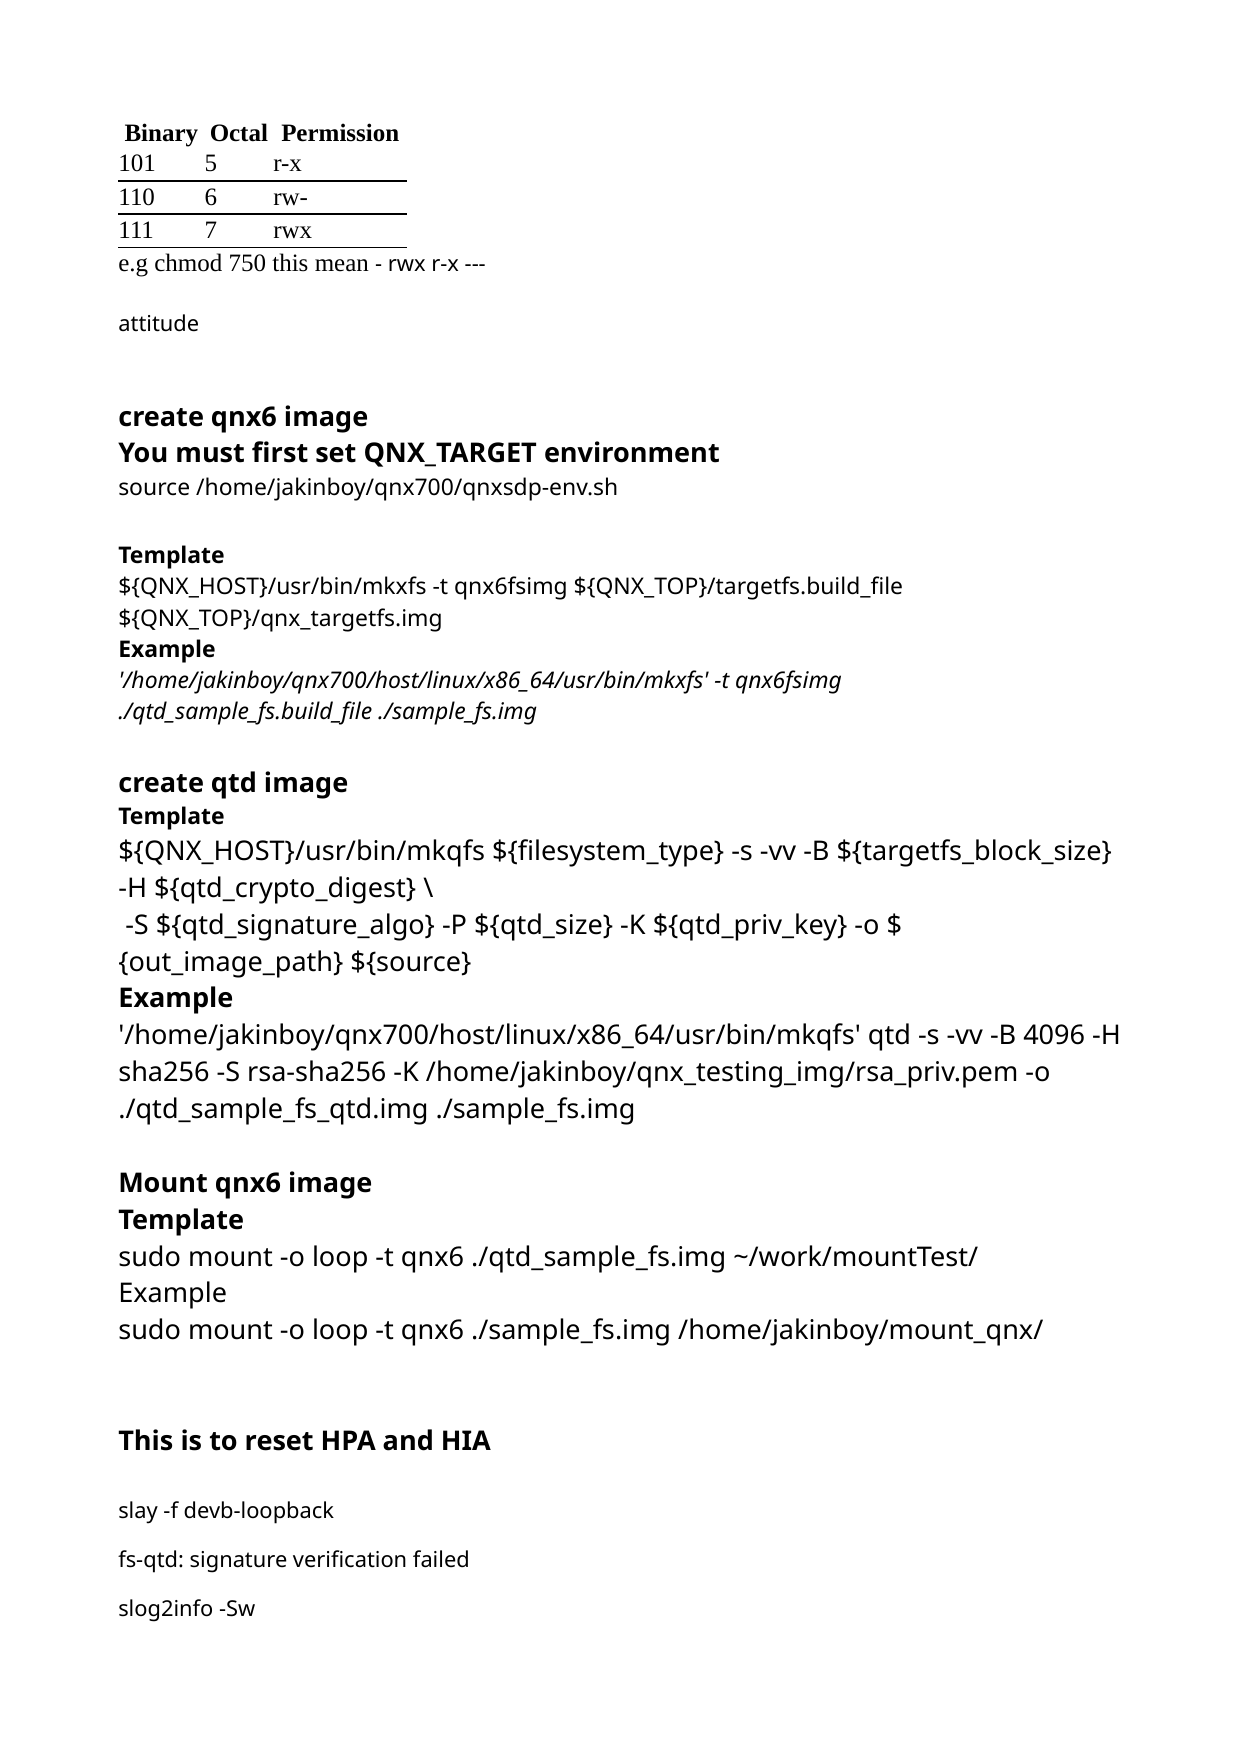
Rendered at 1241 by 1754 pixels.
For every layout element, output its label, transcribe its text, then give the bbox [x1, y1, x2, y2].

table_header Permission [273, 118, 407, 147]
text Mount qnx6 image [118, 1163, 1122, 1200]
table_cell 101 [118, 147, 204, 180]
text Template [118, 1200, 1122, 1237]
text You must first set QNX_TARGET environment [118, 434, 1122, 471]
text ${QNX_HOST}/usr/bin/mkxfs -t qnx6fsimg ${QNX_TOP}/targetfs.build_file ${QNX_TOP}/qnx_targetfs.img [118, 570, 1122, 633]
text attitude [118, 308, 1122, 337]
text create qtd image [118, 726, 1122, 800]
text e.g chmod 750 this mean - rwx r-x --- [118, 248, 1122, 278]
table_cell 111 [118, 215, 204, 247]
text This is to reset HPA and HIA [118, 1421, 1122, 1458]
text source /home/jakinboy/qnx700/qnxsdp-env.sh [118, 471, 1122, 502]
table_header Binary [118, 118, 204, 147]
text create qnx6 image [118, 397, 1122, 434]
text Example [118, 1274, 1122, 1311]
text Template ${QNX_HOST}/usr/bin/mkqfs ${filesystem_type} -s -vv -B ${targetfs_block_size} -H ${qtd_crypto_digest} \ -S ${qtd_signature_algo} -P ${qtd_size} -K ${qtd_priv_key} -o ${out_image_path} ${source} [118, 800, 1122, 979]
text Template [118, 502, 1122, 570]
text Example '/home/jakinboy/qnx700/host/linux/x86_64/usr/bin/mkqfs' qtd -s -vv -B 4096 -H sha256 -S rsa-sha256 -K /home/jakinboy/qnx_testing_img/rsa_priv.pem -o ./qtd_sample_fs_qtd.img ./sample_fs.img [118, 979, 1122, 1126]
table_cell 7 [204, 215, 273, 247]
text fs-qtd: signature verification failed [118, 1544, 1122, 1574]
table_cell 6 [204, 182, 273, 213]
text sudo mount -o loop -t qnx6 ./sample_fs.img /home/jakinboy/mount_qnx/ [118, 1311, 1122, 1348]
text slog2info -Sw [118, 1593, 1122, 1622]
text sudo mount -o loop -t qnx6 ./qtd_sample_fs.img ~/work/mountTest/ [118, 1237, 1122, 1274]
table_cell 5 [204, 147, 273, 180]
table_cell r-x [273, 147, 407, 180]
table_cell rw- [273, 182, 407, 213]
text slay -f devb-loopback [118, 1495, 1122, 1525]
text Example '/home/jakinboy/qnx700/host/linux/x86_64/usr/bin/mkxfs' -t qnx6fsimg ./qtd_sample_fs.build_file ./sample_fs.img [118, 633, 1122, 726]
table_header Octal [204, 118, 273, 147]
table_cell rwx [273, 215, 407, 247]
table_cell 110 [118, 182, 204, 213]
